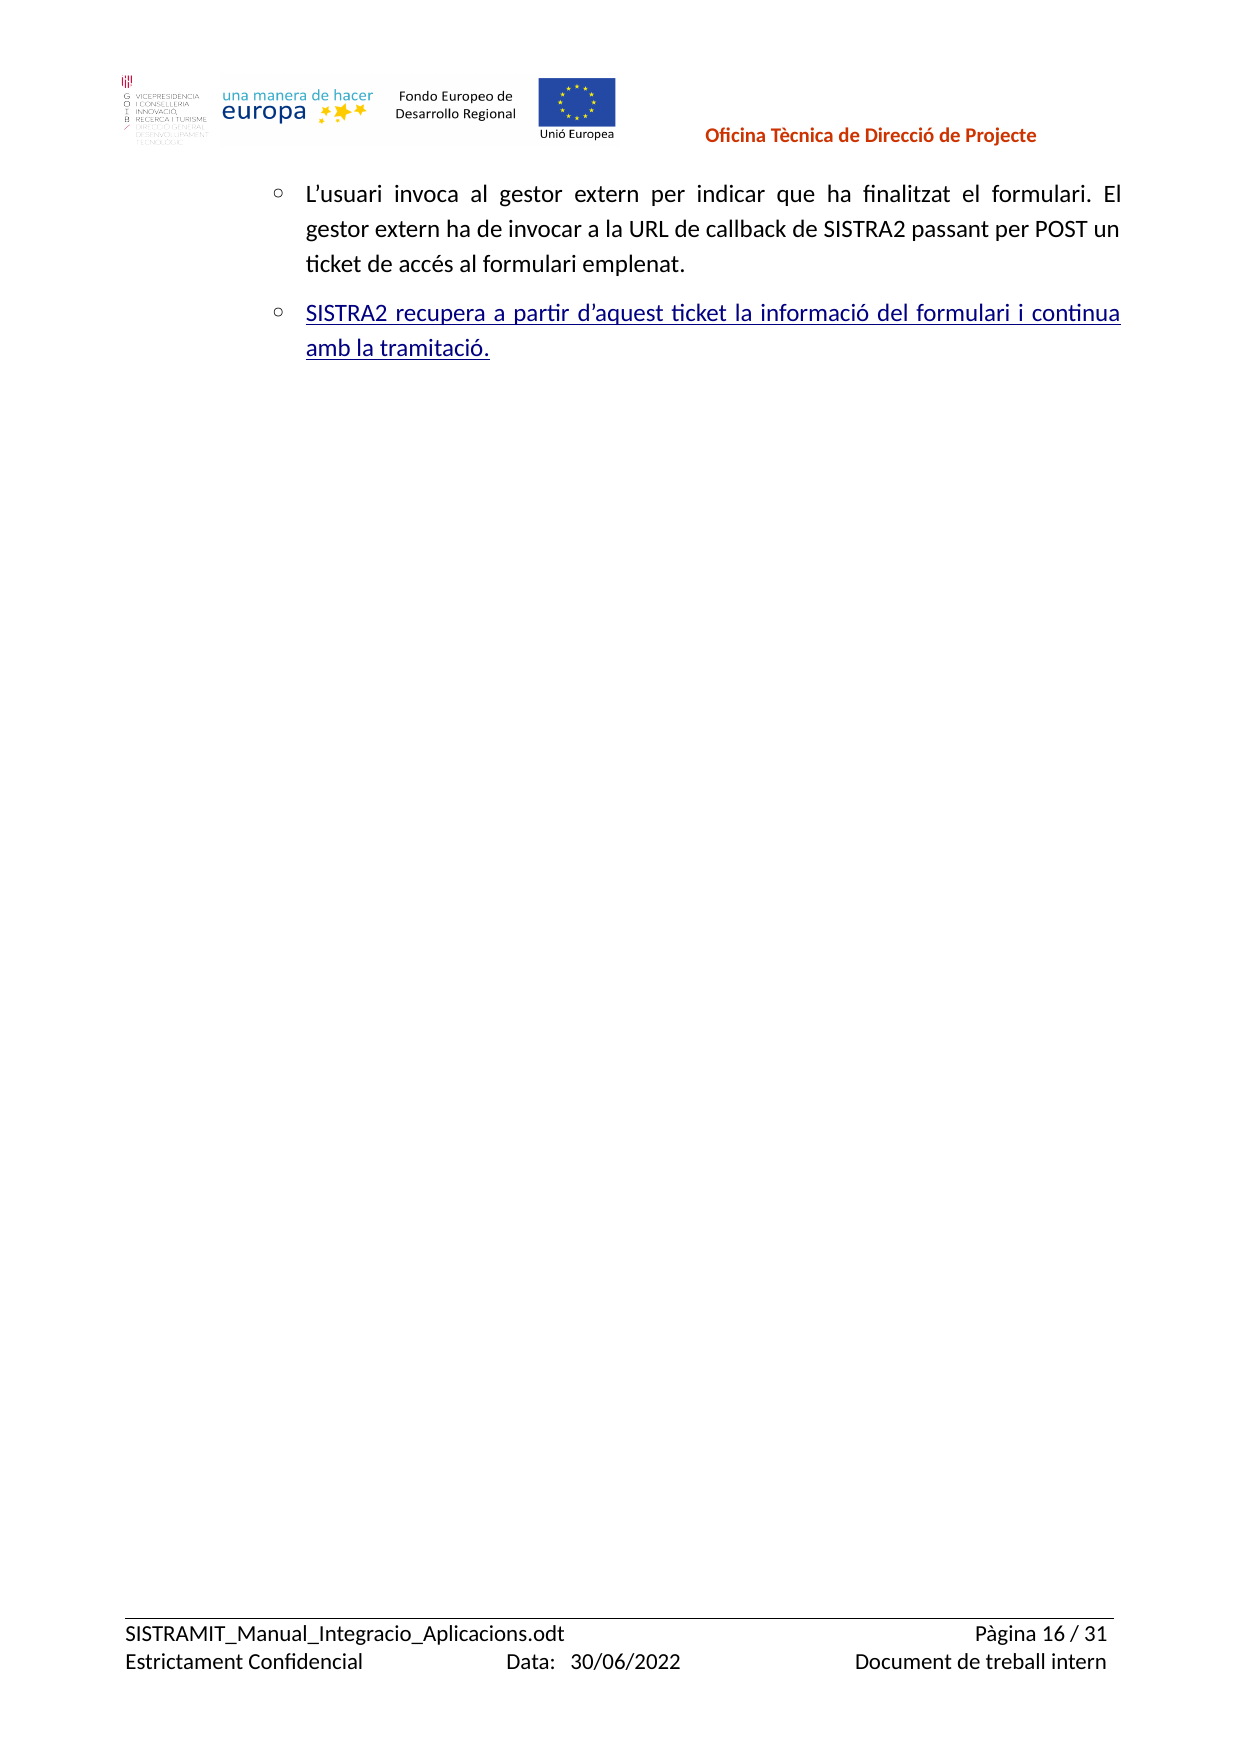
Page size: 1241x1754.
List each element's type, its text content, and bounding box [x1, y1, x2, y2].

picture [118, 73, 213, 147]
list SISTRA2 recupera a partir d’aquest ticket la informació del formulari i continua amb la tramitació. [268, 297, 1122, 363]
picture [219, 73, 621, 147]
list L’usuari invoca al gestor extern per indicar que ha finalitzat el formulari. El gestor extern ha de invocar a la URL de callback de SISTRA2 passant per POST un ticket de accés al formulari emplenat. [268, 178, 1122, 278]
